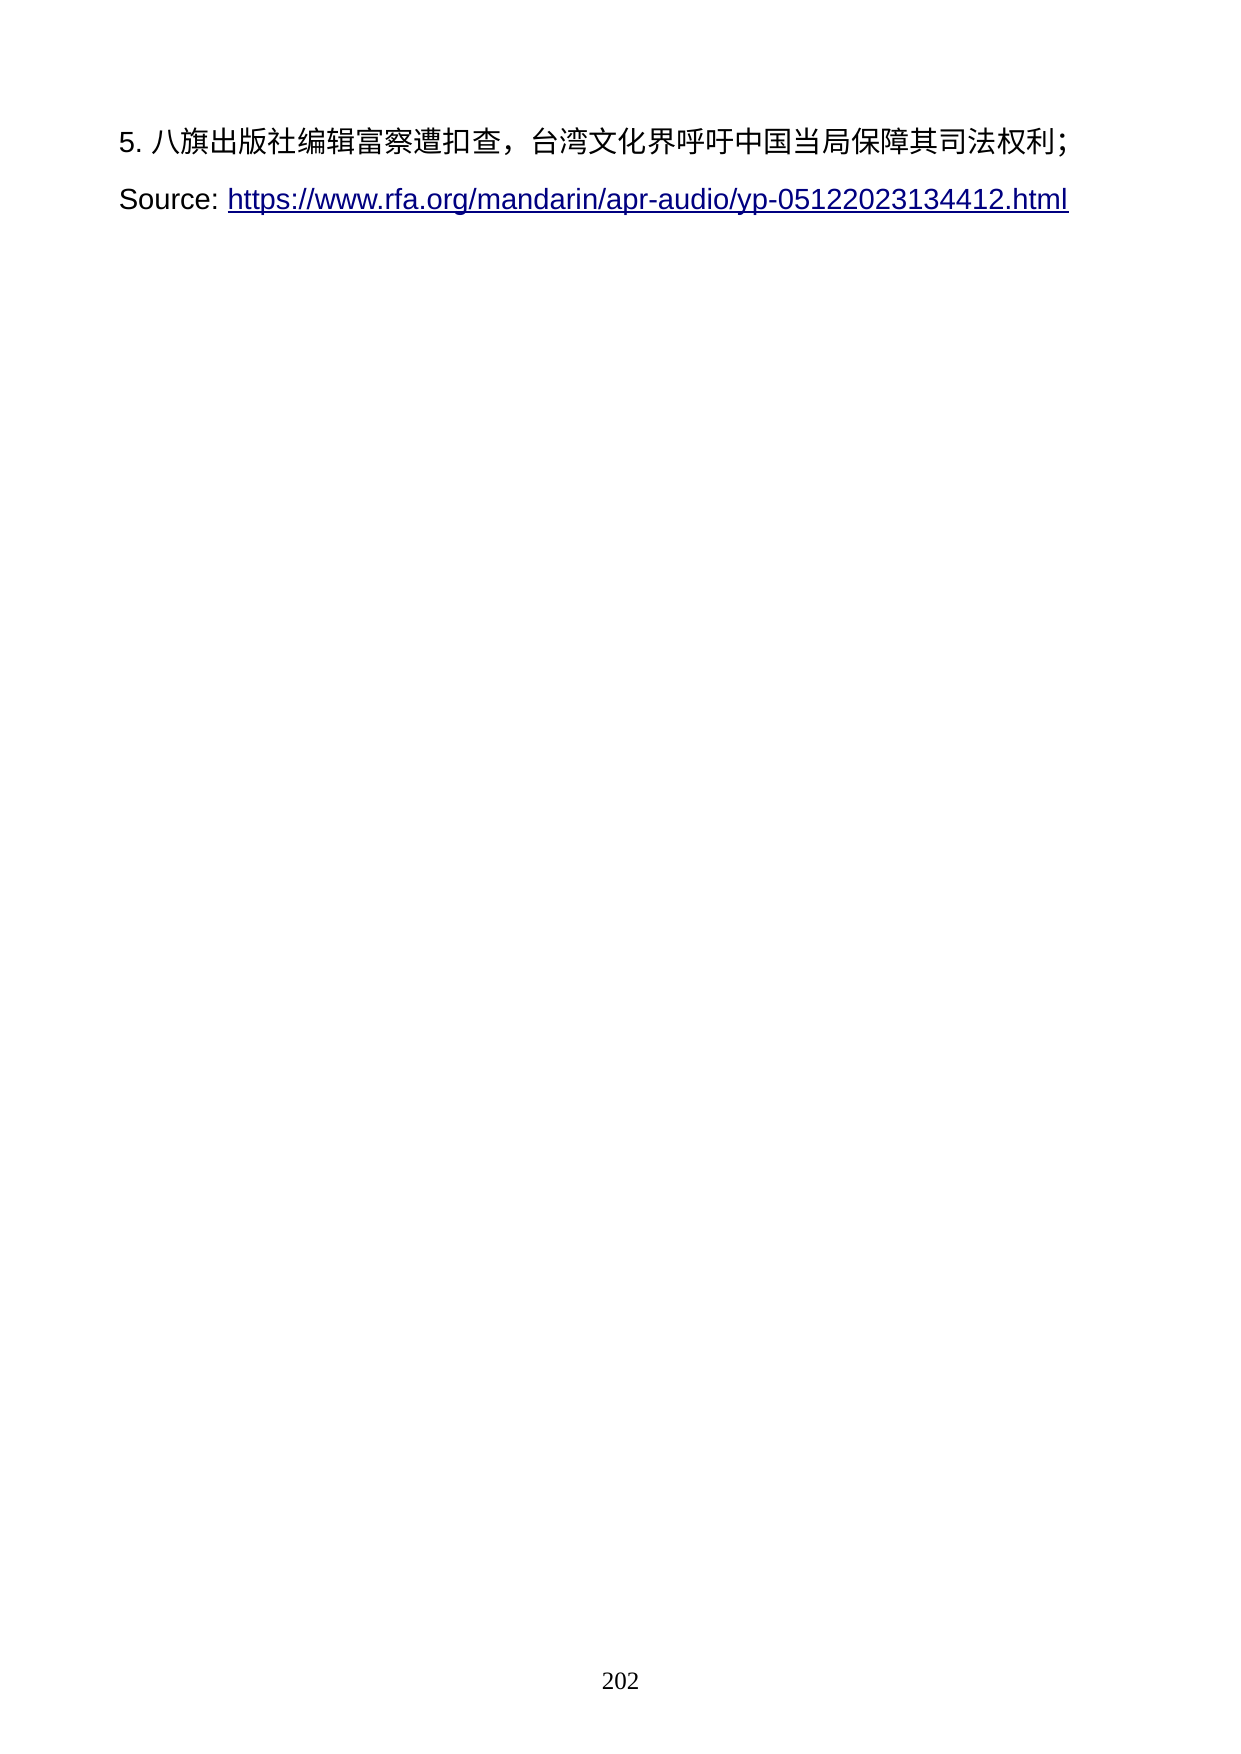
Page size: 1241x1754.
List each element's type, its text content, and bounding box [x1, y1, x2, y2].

text 5. 八旗出版社编辑富察遭扣查，台湾文化界呼吁中国当局保障其司法权利； [118, 118, 1122, 161]
text Source: https://www.rfa.org/mandarin/apr-audio/yp-05122023134412.html [118, 182, 1122, 215]
